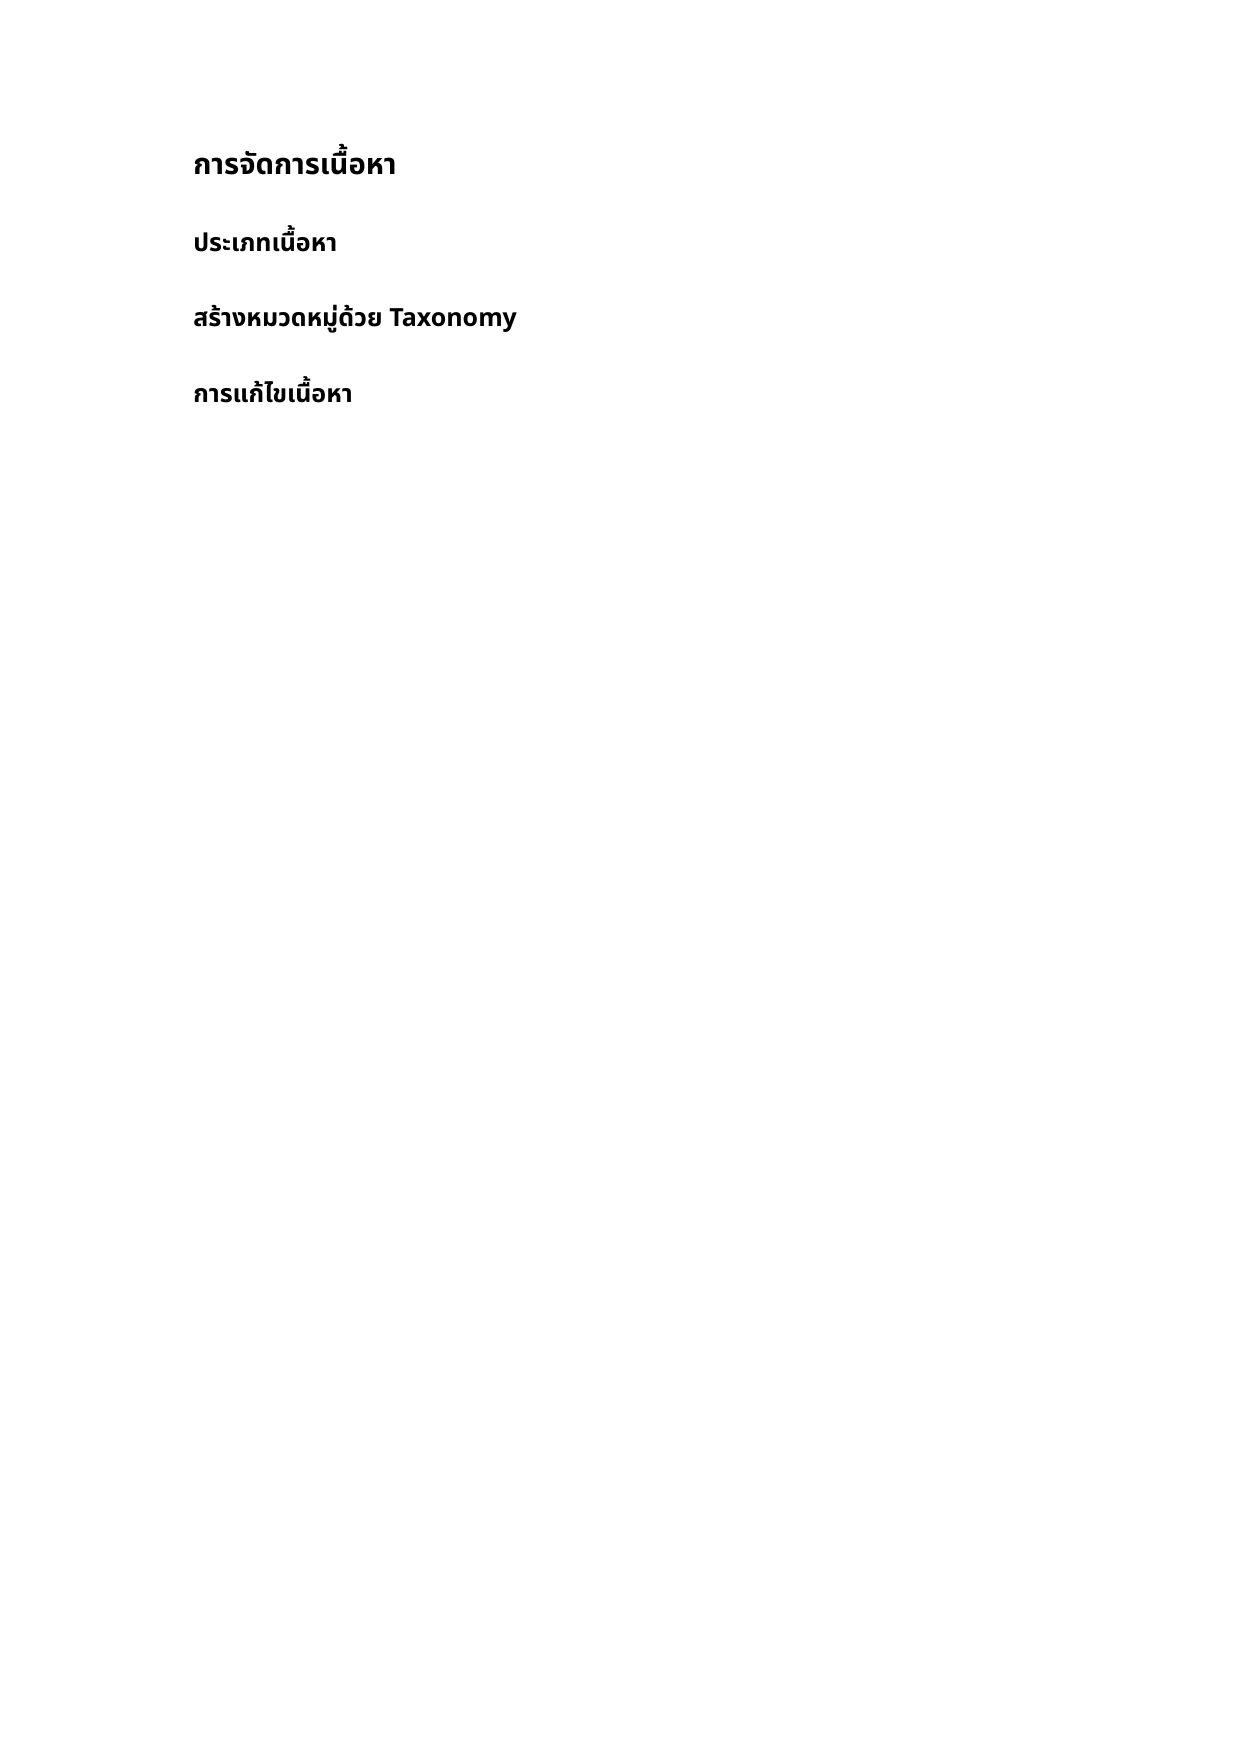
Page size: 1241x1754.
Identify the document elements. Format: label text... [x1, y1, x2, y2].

subtitle สร้างหมวดหมู่ด้วย Taxonomy [118, 300, 1122, 338]
subtitle ประเภทเนื้อหา [118, 225, 1122, 262]
subtitle การแก้ไขเนื้อหา [118, 376, 1122, 413]
subtitle การจัดการเนื้อหา [193, 143, 1122, 187]
